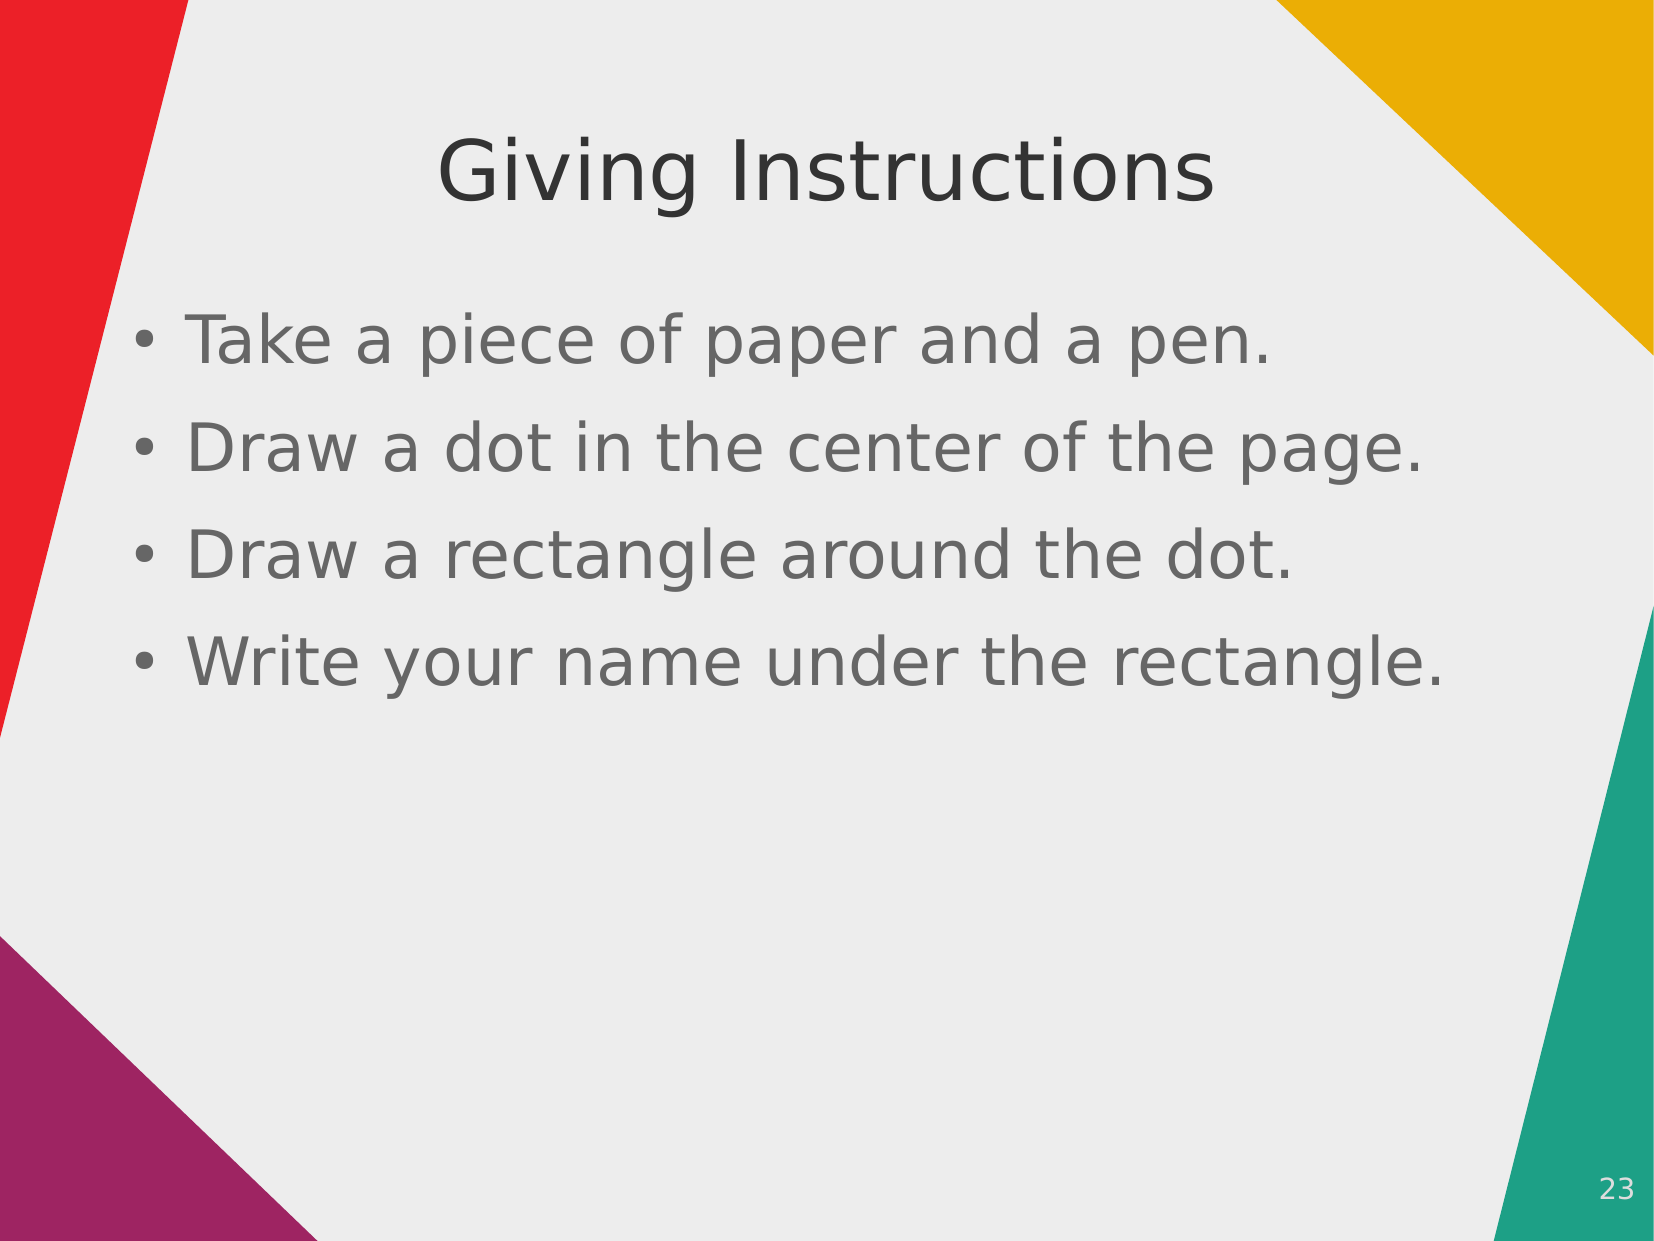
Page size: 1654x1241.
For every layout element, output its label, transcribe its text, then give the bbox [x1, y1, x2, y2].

title Giving Instructions [114, 73, 1539, 271]
list Take a piece of paper and a pen. Draw a dot in the center of the page. Draw a rectangle around the dot. Write your name under the rectangle. [114, 302, 1539, 1033]
